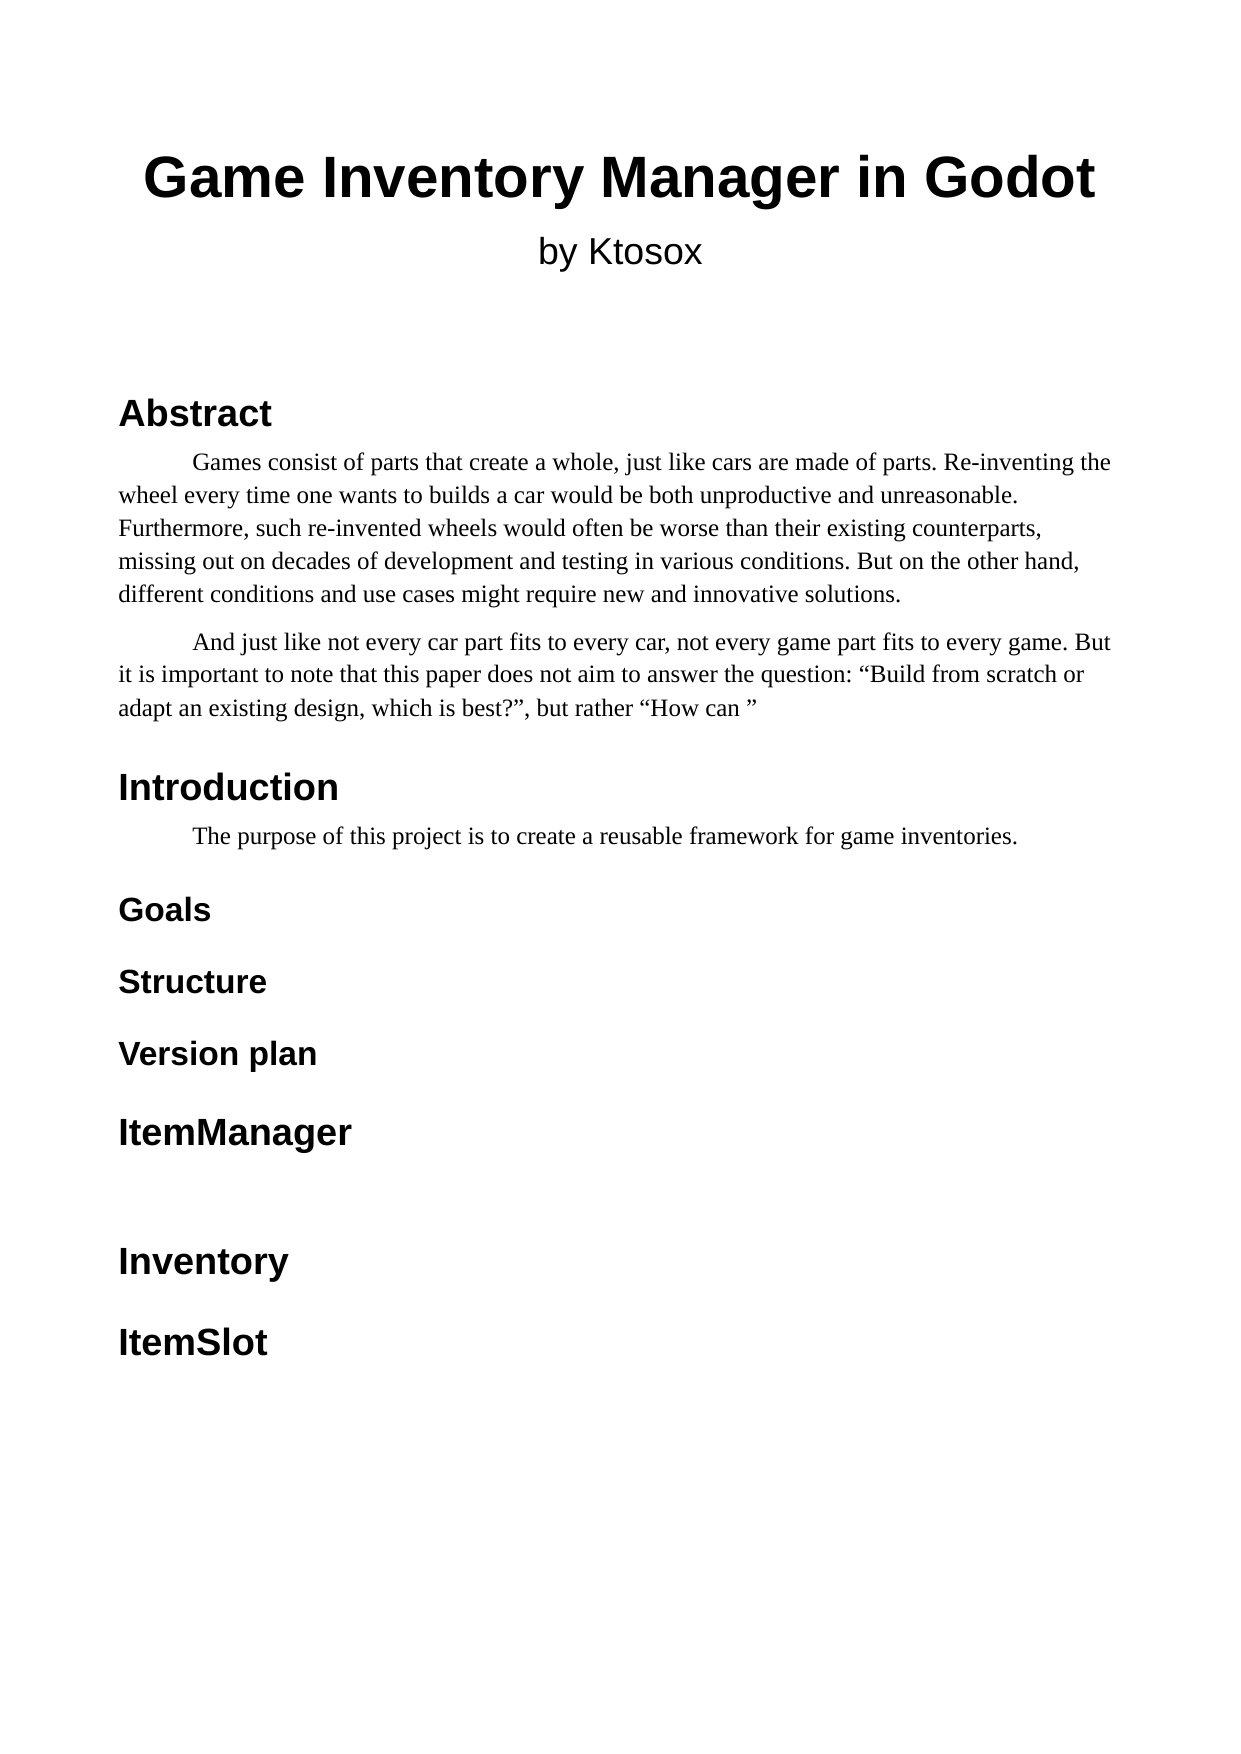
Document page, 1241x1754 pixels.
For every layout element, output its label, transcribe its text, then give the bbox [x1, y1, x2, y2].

subtitle Structure [118, 962, 1122, 1000]
subtitle Abstract [118, 391, 1122, 434]
text And just like not every car part fits to every car, not every game part fits to every game. But it is important to note that this paper does not aim to answer the question: “Build from scratch or adapt an existing design, which is best?”, but rather “How can ” [118, 627, 1122, 721]
subtitle Introduction [118, 765, 1122, 809]
text Games consist of parts that create a whole, just like cars are made of parts. Re-inventing the wheel every time one wants to builds a car would be both unproductive and unreasonable. Furthermore, such re-invented wheels would often be worse than their existing counterparts, missing out on decades of development and testing in various conditions. But on the other hand, different conditions and use cases might require new and innovative solutions. [118, 447, 1122, 608]
subtitle ItemManager [118, 1110, 1122, 1153]
subtitle Goals [118, 890, 1122, 928]
title Game Inventory Manager in Godot [118, 143, 1122, 210]
subtitle ItemSlot [118, 1320, 1122, 1363]
subtitle by Ktosox [118, 229, 1122, 272]
subtitle Inventory [118, 1239, 1122, 1282]
subtitle Version plan [118, 1034, 1122, 1072]
text The purpose of this project is to create a reusable framework for game inventories. [118, 821, 1122, 850]
